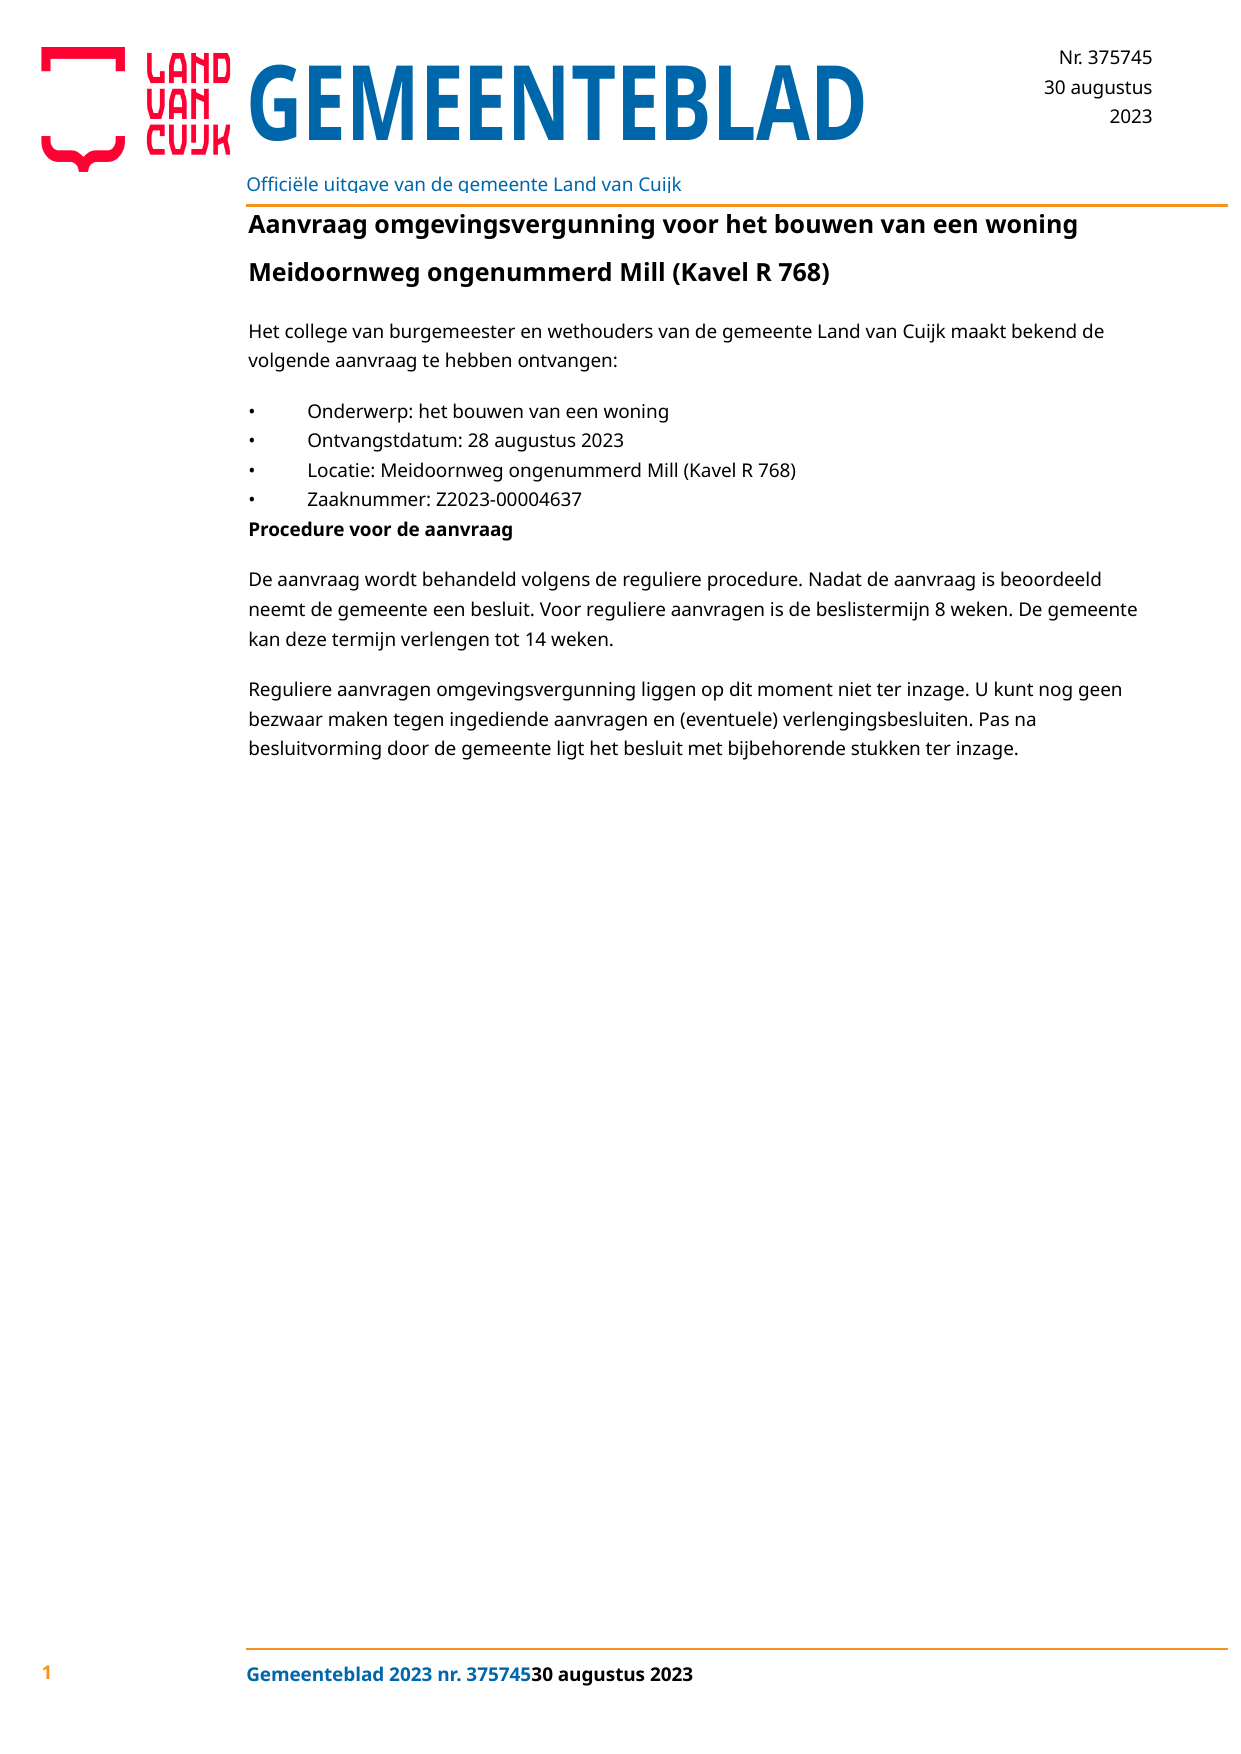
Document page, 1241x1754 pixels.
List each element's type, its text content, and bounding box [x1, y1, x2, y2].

list Ontvangstdatum: 28 augustus 2023 [248, 427, 1152, 453]
text Aanvraag omgevingsvergunning voor het bouwen van een woning Meidoornweg ongenummerd Mill (Kavel R 768) [248, 207, 1152, 288]
text Reguliere aanvragen omgevingsvergunning liggen op dit moment niet ter inzage. U kunt nog geen bezwaar maken tegen ingediende aanvragen en (eventuele) verlengingsbesluiten. Pas na besluitvorming door de gemeente ligt het besluit met bijbehorende stukken ter inzage. [248, 676, 1152, 761]
text De aanvraag wordt behandeld volgens de reguliere procedure. Nadat de aanvraag is beoordeeld neemt de gemeente een besluit. Voor reguliere aanvragen is de beslistermijn 8 weken. De gemeente kan deze termijn verlengen tot 14 weken. [248, 567, 1152, 652]
list Locatie: Meidoornweg ongenummerd Mill (Kavel R 768) [248, 457, 1152, 483]
text Procedure voor de aanvraag [248, 516, 1152, 542]
text Het college van burgemeester en wethouders van de gemeente Land van Cuijk maakt bekend de volgende aanvraag te hebben ontvangen: [248, 318, 1152, 373]
list Zaaknummer: Z2023-00004637 [248, 487, 1152, 512]
list Onderwerp: het bouwen van een woning [248, 398, 1152, 424]
picture [41, 47, 231, 172]
